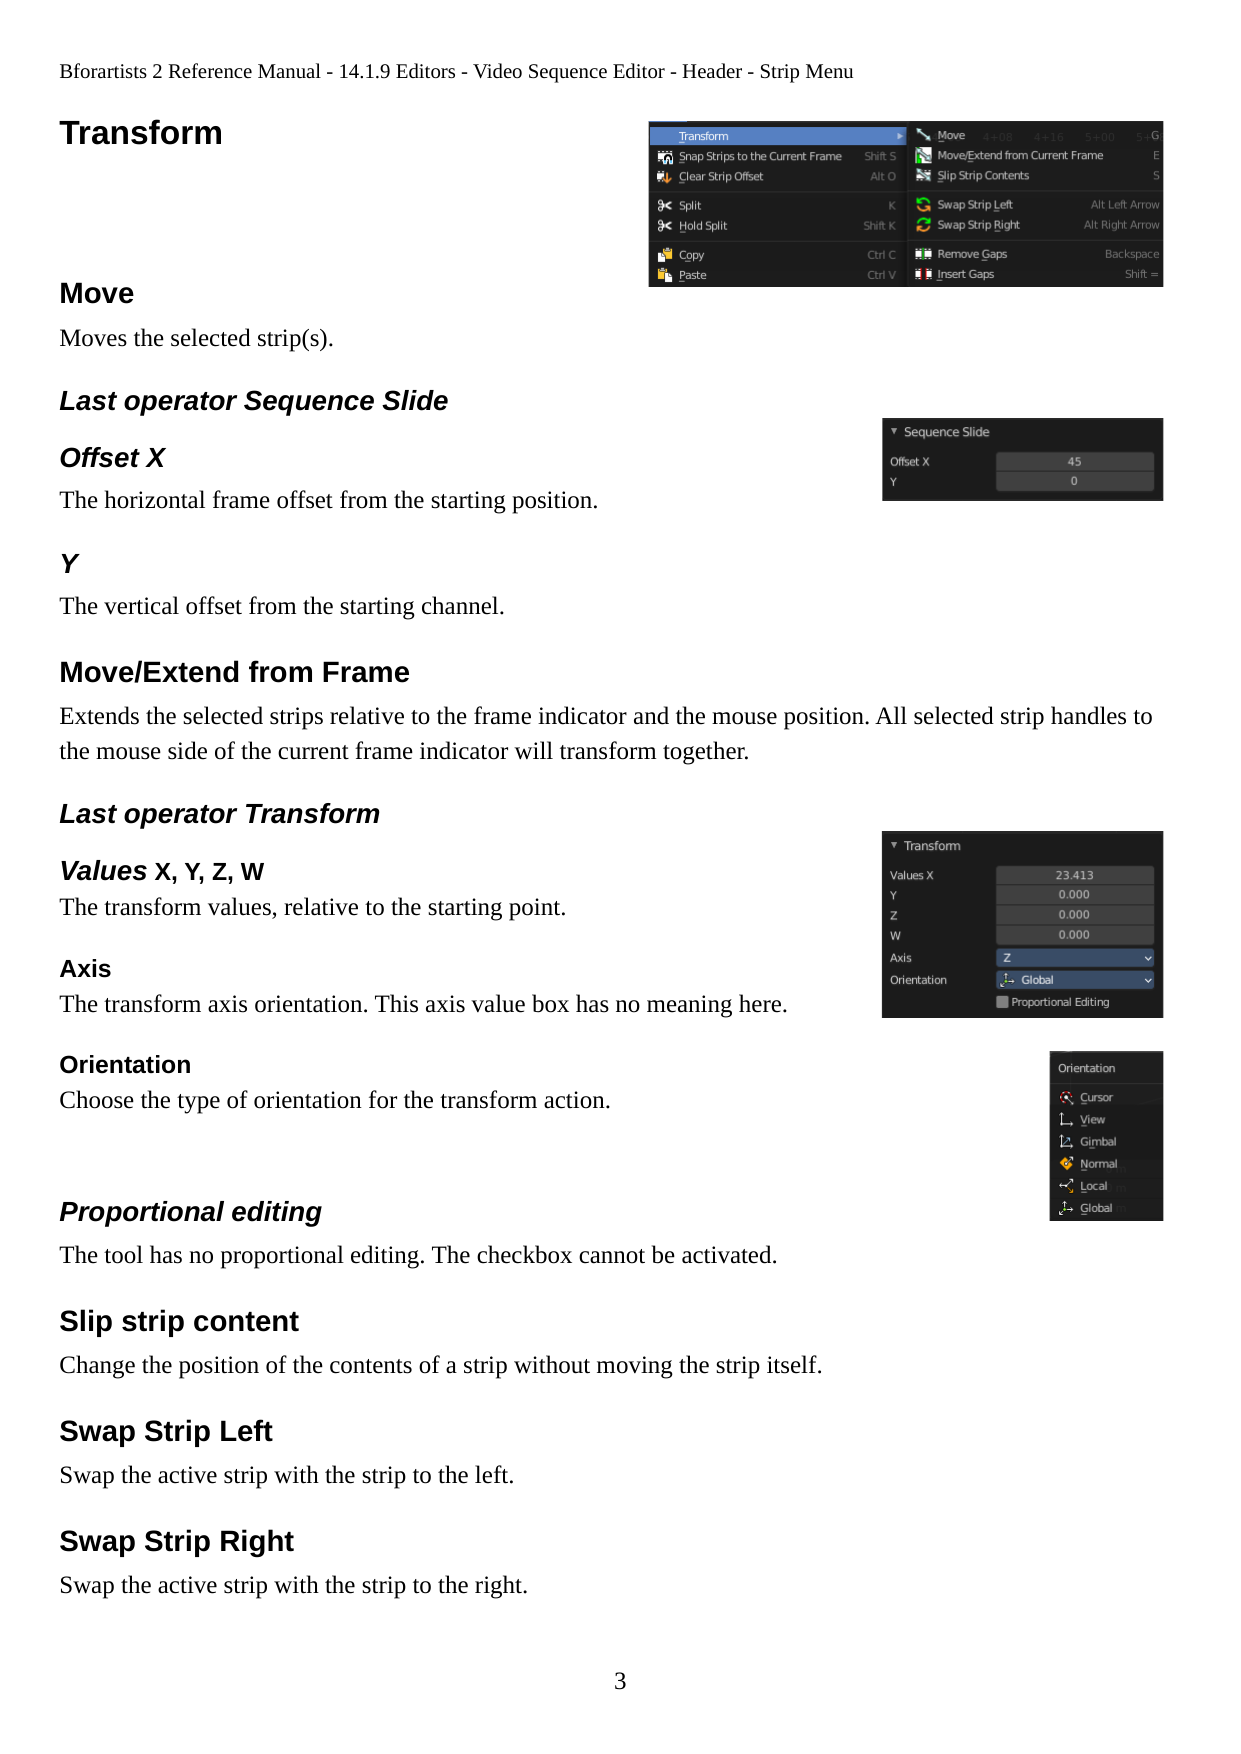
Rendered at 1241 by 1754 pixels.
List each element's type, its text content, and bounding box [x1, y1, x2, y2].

text Moves the selected strip(s). [59, 323, 1181, 351]
subtitle Move/Extend from Frame [59, 655, 1181, 689]
subtitle Y [59, 547, 1181, 579]
text Extends the selected strips relative to the frame indicator and the mouse position. All selected strip handles to the mouse side of the current frame indicator will transform together. [59, 701, 1181, 764]
subtitle Last operator Transform [59, 797, 1181, 829]
picture [881, 831, 1164, 1018]
subtitle [1164, 954, 1181, 982]
text The horizontal frame offset from the starting position. [59, 486, 1181, 514]
subtitle Orientation [59, 1050, 1181, 1079]
text Choose the type of orientation for the transform action. [59, 1085, 1049, 1114]
subtitle Proportional editing [59, 1196, 1181, 1228]
text Swap the active strip with the strip to the right. [59, 1570, 1181, 1598]
picture [648, 121, 1164, 287]
subtitle Axis [59, 954, 881, 982]
subtitle Swap Strip Left [59, 1414, 1181, 1447]
subtitle Transform [59, 113, 1181, 151]
subtitle [1164, 854, 1181, 886]
text The tool has no proportional editing. The checkbox cannot be activated. [59, 1240, 1181, 1269]
text Swap the active strip with the strip to the left. [59, 1460, 1181, 1489]
text The vertical offset from the starting channel. [59, 591, 1181, 620]
picture [1049, 1051, 1164, 1221]
subtitle Slip strip content [59, 1304, 1181, 1337]
text The transform axis orientation. This axis value box has no meaning here. [59, 989, 881, 1017]
subtitle Last operator Sequence Slide [59, 384, 1181, 416]
subtitle [1164, 441, 1181, 473]
subtitle Offset X [59, 441, 882, 473]
subtitle Swap Strip Right [59, 1523, 1181, 1557]
subtitle Values X, Y, Z, W [59, 854, 881, 886]
text The transform values, relative to the starting point. [59, 892, 881, 921]
text Change the position of the contents of a strip without moving the strip itself. [59, 1350, 1181, 1379]
picture [882, 418, 1164, 501]
subtitle Move [59, 276, 1181, 310]
